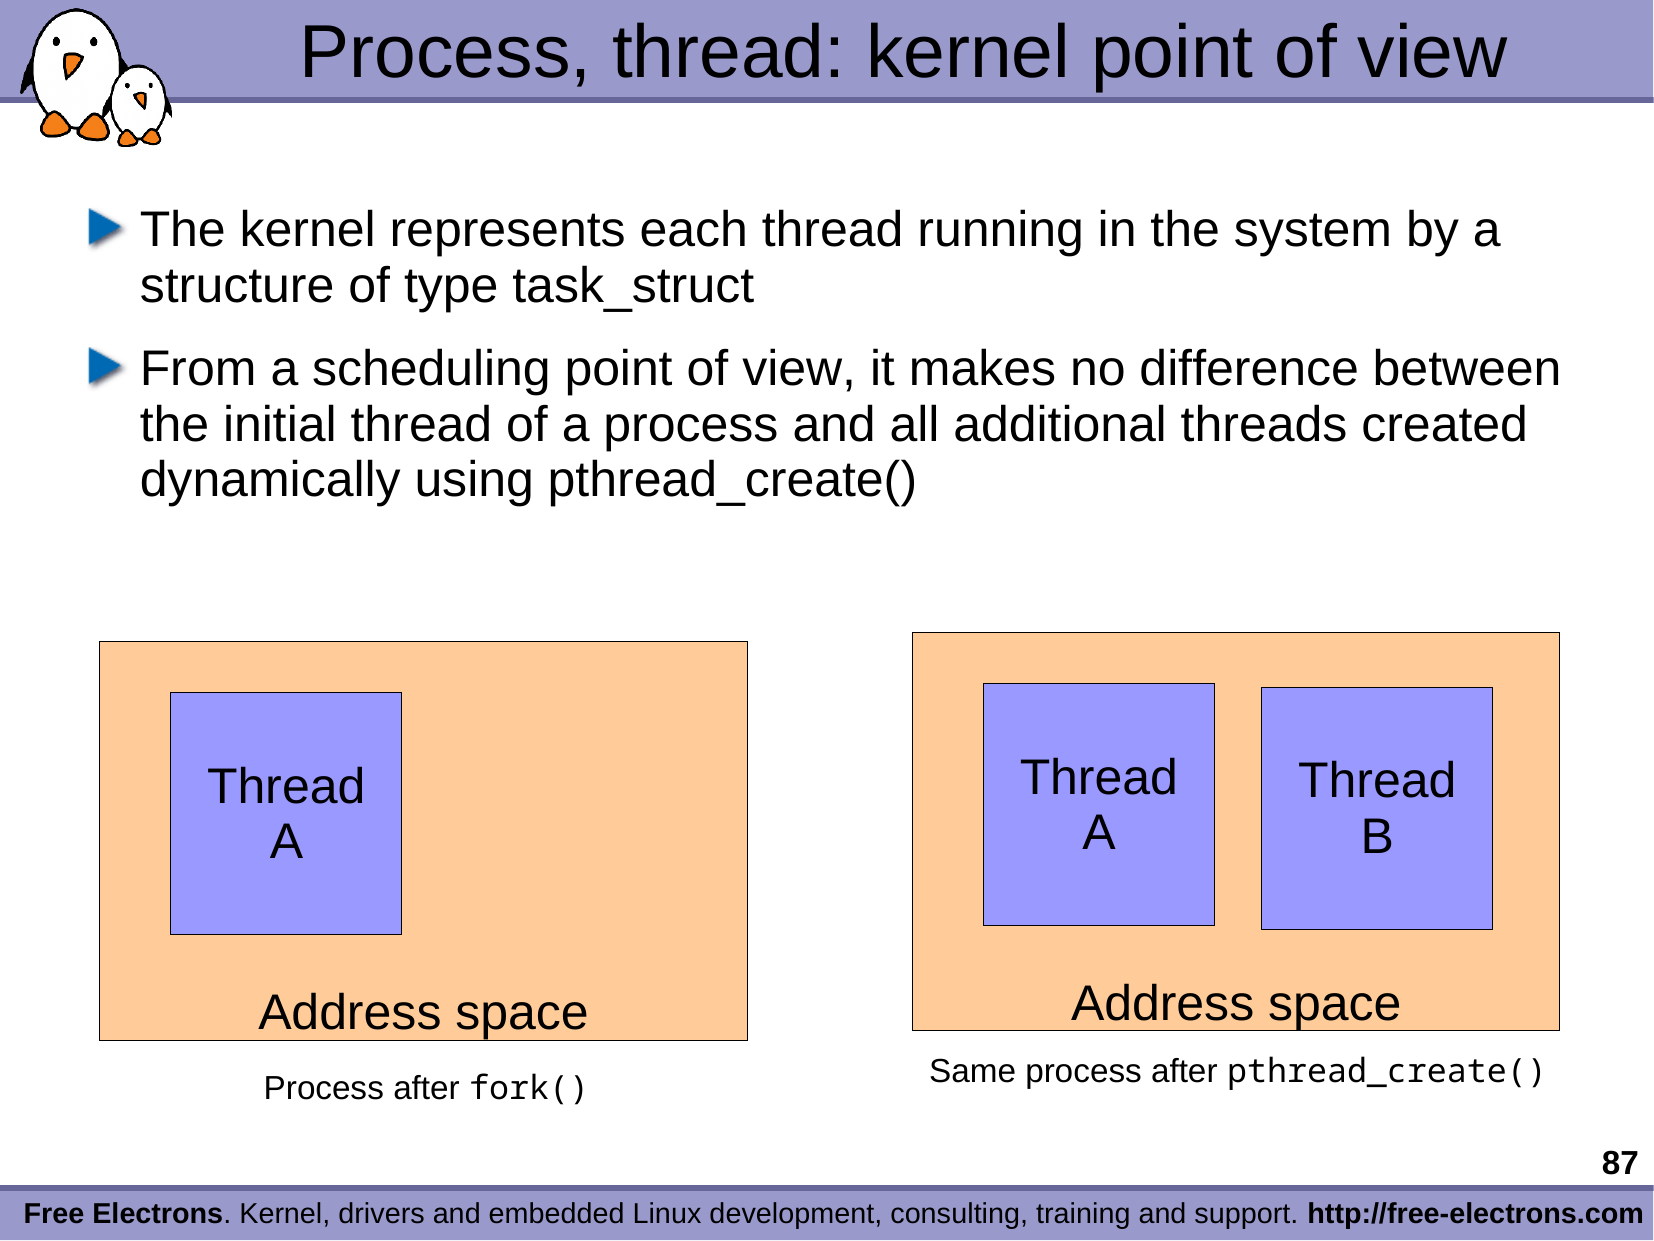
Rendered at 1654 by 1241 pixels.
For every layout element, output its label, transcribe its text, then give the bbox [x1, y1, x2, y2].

text_box Thread B [1261, 687, 1493, 930]
title Process, thread: kernel point of view [178, 4, 1631, 98]
text_box Thread A [983, 683, 1215, 926]
text_box Thread A [170, 692, 402, 935]
picture [20, 8, 172, 147]
text_box Address space [99, 641, 748, 1041]
text_box Address space [912, 632, 1560, 1031]
text_box Process after fork() [263, 1063, 604, 1106]
text_box Same process after pthread_create() [929, 1047, 1553, 1090]
list The kernel represents each thread running in the system by a structure of type task_struct From a scheduling point of view, it makes no difference between the initial thread of a process and all additional threads created dynamically using pthread_create() [68, 201, 1592, 575]
